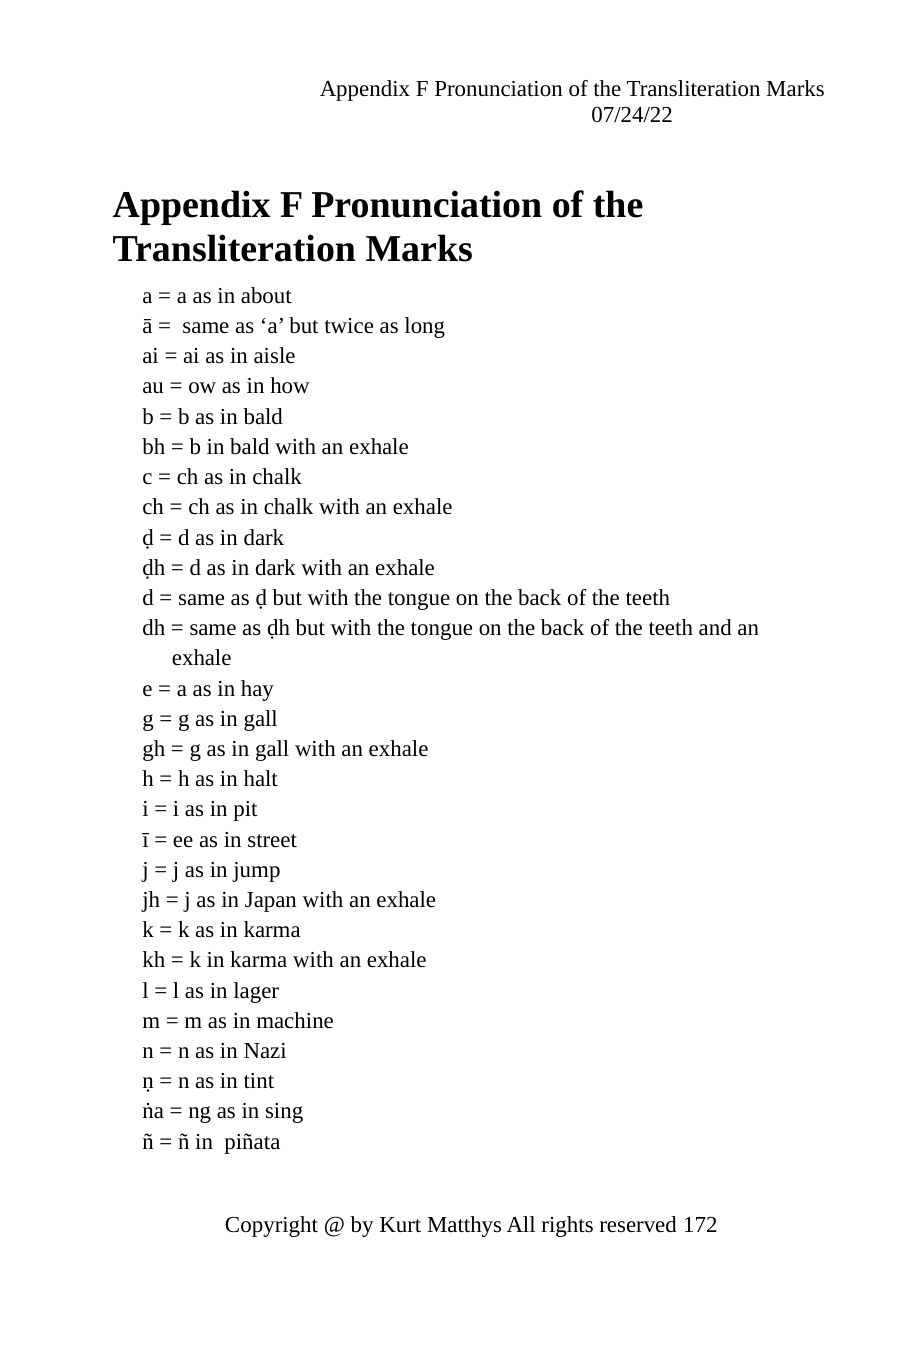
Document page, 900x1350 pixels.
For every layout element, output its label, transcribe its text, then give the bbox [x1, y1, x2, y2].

text ḍ = d as in dark [142, 524, 825, 550]
text gh = g as in gall with an exhale [142, 735, 825, 761]
text ḍh = d as in dark with an exhale [142, 554, 825, 580]
subtitle Appendix F Pronunciation of the Transliteration Marks [112, 182, 825, 269]
text ā = same as ‘a’ but twice as long [142, 312, 825, 338]
text a = a as in about [142, 282, 825, 308]
text au = ow as in how [142, 373, 825, 399]
text i = i as in pit [142, 796, 825, 822]
text e = a as in hay [142, 675, 825, 701]
text ṇ = n as in tint [142, 1067, 825, 1094]
text kh = k in karma with an exhale [142, 947, 825, 973]
text l = l as in lager [142, 977, 825, 1003]
text ī = ee as in street [142, 826, 825, 852]
text jh = j as in Japan with an exhale [142, 886, 825, 912]
text d = same as ḍ but with the tongue on the back of the teeth [142, 584, 825, 610]
text k = k as in karma [142, 916, 825, 943]
text c = ch as in chalk [142, 463, 825, 489]
text ai = ai as in aisle [142, 342, 825, 369]
text g = g as in gall [142, 705, 825, 731]
text ṅa = ng as in sing [142, 1098, 825, 1124]
text ñ = ñ in piñata [142, 1128, 825, 1154]
text bh = b in bald with an exhale [142, 433, 825, 459]
text dh = same as ḍh but with the tongue on the back of the teeth and an exhale [142, 614, 825, 671]
text ch = ch as in chalk with an exhale [142, 493, 825, 520]
text n = n as in Nazi [142, 1037, 825, 1063]
text h = h as in halt [142, 765, 825, 792]
text b = b as in bald [142, 403, 825, 429]
text m = m as in machine [142, 1007, 825, 1033]
text j = j as in jump [142, 856, 825, 882]
